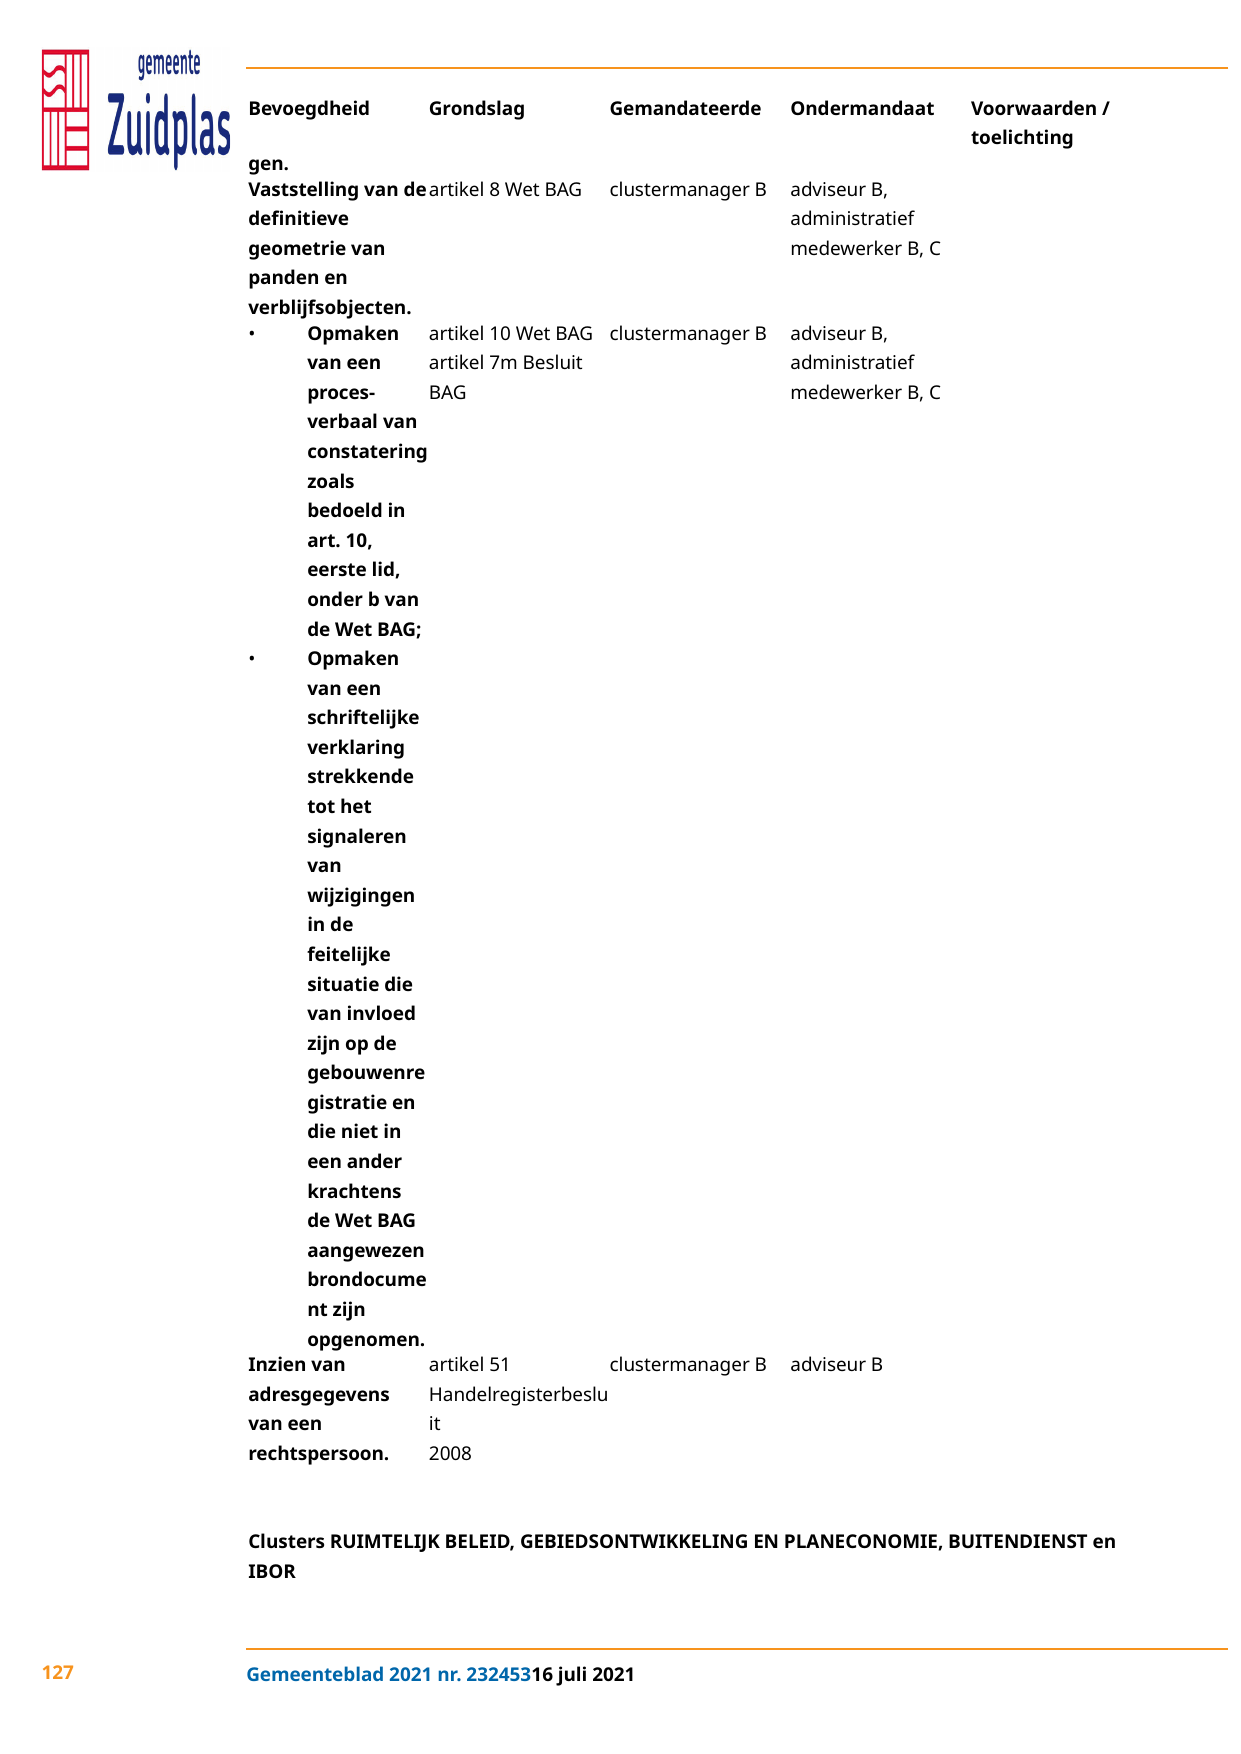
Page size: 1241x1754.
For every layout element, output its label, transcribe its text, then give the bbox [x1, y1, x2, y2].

table_cell clustermanager B [609, 176, 790, 320]
table_cell [971, 150, 1152, 176]
table_header Grondslag [429, 95, 609, 150]
picture [41, 47, 231, 172]
table_cell [790, 150, 971, 176]
table_cell artikel 8 Wet BAG [429, 176, 609, 320]
table_cell [971, 320, 1152, 1351]
table_cell adviseur B, administratief medewerker B, C [790, 176, 971, 320]
table_cell artikel 51 Handelregisterbesluit 2008 [429, 1351, 609, 1466]
table_cell [609, 150, 790, 176]
table_cell gen. [248, 150, 429, 176]
table_cell [971, 176, 1152, 320]
table_cell adviseur B, administratief medewerker B, C [790, 320, 971, 1351]
text Clusters RUIMTELIJK BELEID, GEBIEDSONTWIKKELING EN PLANECONOMIE, BUITENDIENST en IBOR [248, 1528, 1152, 1584]
table_cell Inzien van adresgegevens van een rechtspersoon. [248, 1351, 429, 1466]
table_cell adviseur B [790, 1351, 971, 1466]
table_header Ondermandaat [790, 95, 971, 150]
table_cell [429, 150, 609, 176]
table_header Bevoegdheid [248, 95, 429, 150]
table_cell Vaststelling van de definitieve geometrie van panden en verblijfsobjecten. [248, 176, 429, 320]
table_header Voorwaarden / toelichting [971, 95, 1152, 150]
table_cell artikel 10 Wet BAG artikel 7m Besluit BAG [429, 320, 609, 1351]
table_cell clustermanager B [609, 320, 790, 1351]
table_cell [971, 1351, 1152, 1466]
table_cell clustermanager B [609, 1351, 790, 1466]
table_header Gemandateerde [609, 95, 790, 150]
table_cell Opmaken van een proces-verbaal van constatering zoals bedoeld in art. 10, eerste lid, onder b van de Wet BAG; Opmaken van een schriftelijke verklaring strekkende tot het signaleren van wijzigingen in de feitelijke situatie die van invloed zijn op de gebouwenregistratie en die niet in een ander krachtens de Wet BAG aangewezen brondocument zijn opgenomen. [248, 320, 429, 1351]
